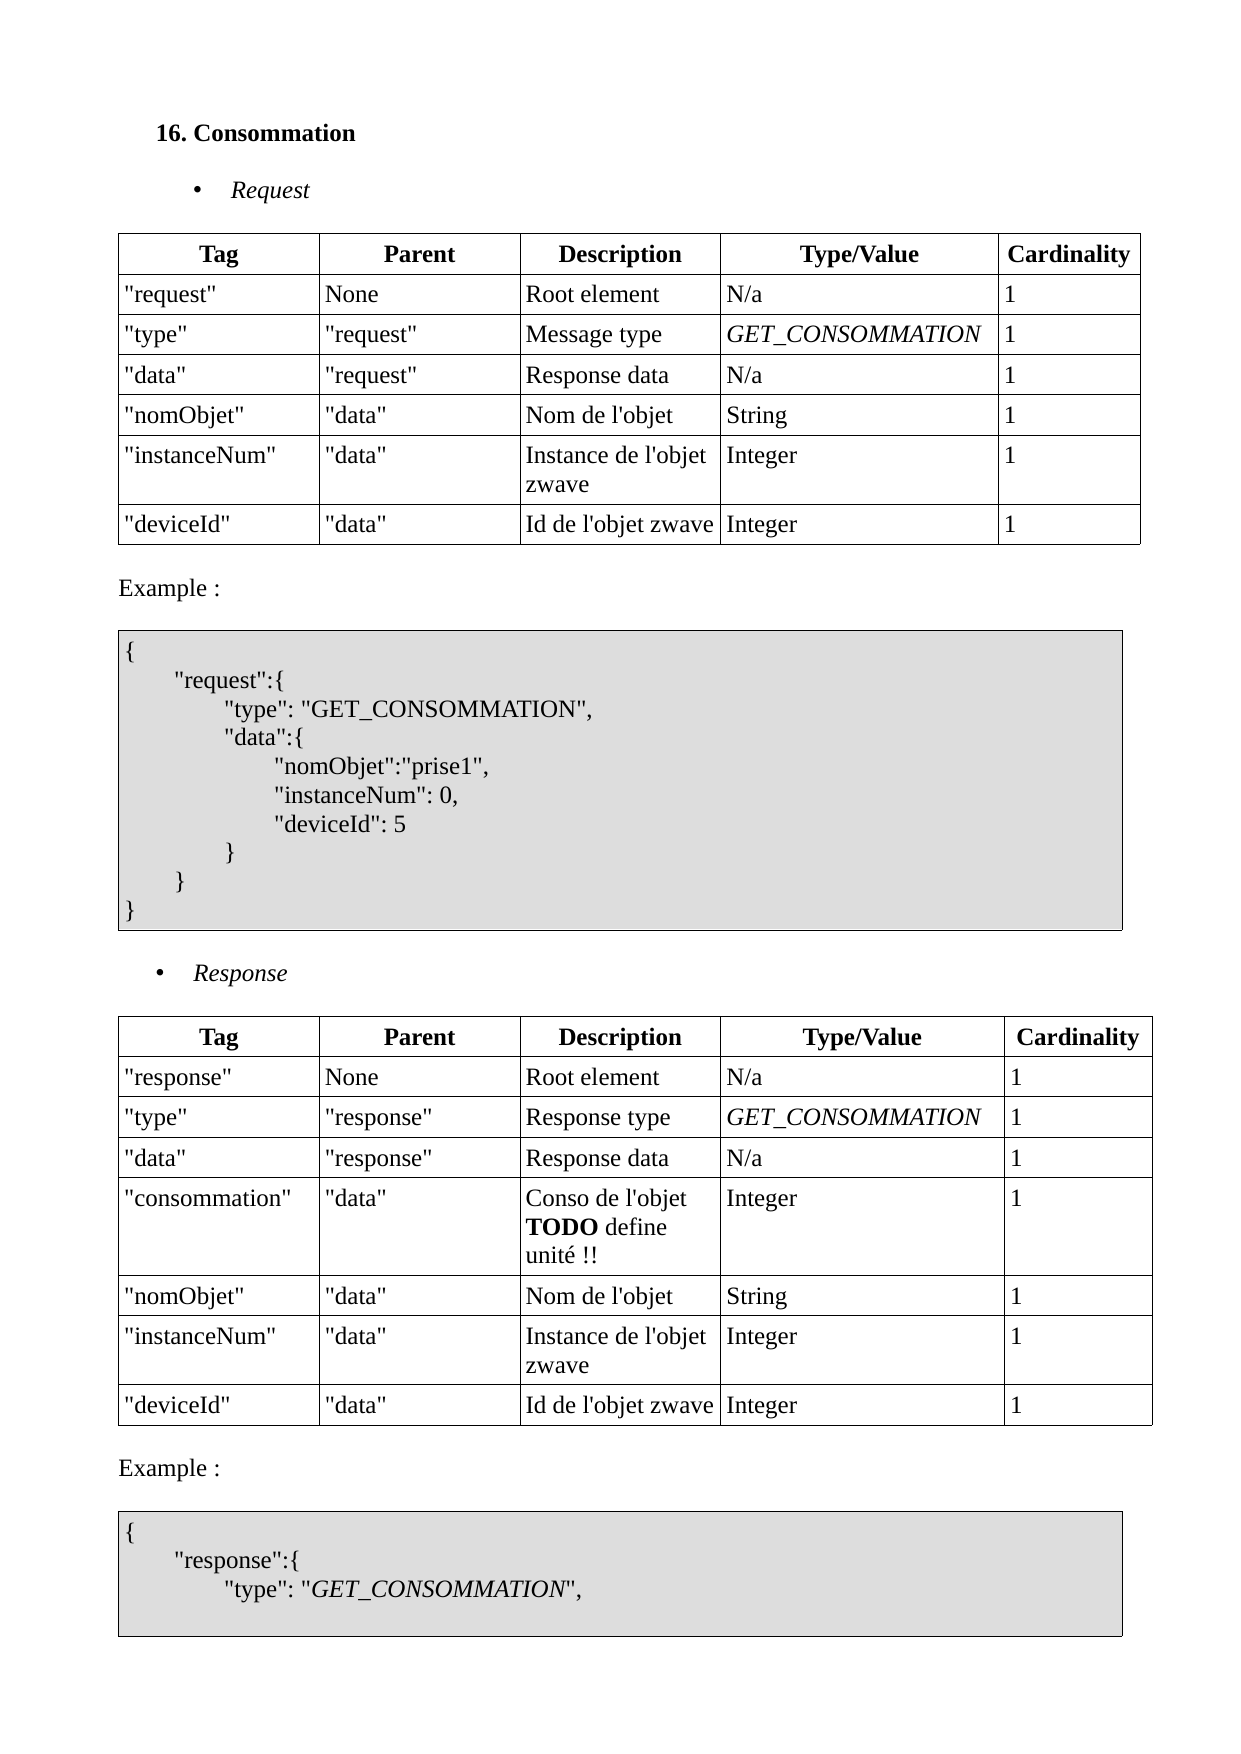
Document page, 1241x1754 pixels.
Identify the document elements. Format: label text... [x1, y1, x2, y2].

text Example : [118, 573, 1122, 602]
table_cell "data" [320, 505, 520, 544]
text Example : [118, 1453, 1122, 1482]
table_header Tag [119, 1017, 319, 1056]
table_cell N/a [721, 1138, 1004, 1177]
table_cell GET_CONSOMMATION [721, 1097, 1004, 1137]
table_cell 1 [1005, 1276, 1152, 1315]
table_cell "data" [320, 1316, 520, 1384]
table_header Parent [320, 1017, 520, 1056]
table_cell 1 [1005, 1057, 1152, 1096]
table_header Cardinality [1005, 1017, 1152, 1056]
table_cell "data" [320, 395, 520, 435]
table_cell 1 [999, 355, 1140, 394]
table_cell Integer [721, 436, 998, 504]
table_cell N/a [721, 1057, 1004, 1096]
table_cell Instance de l'objet zwave [521, 1316, 720, 1384]
list Consommation [156, 118, 1122, 147]
table_cell Integer [721, 1385, 1004, 1424]
table_cell None [320, 1057, 520, 1096]
table_header Tag [119, 234, 319, 273]
table_cell Response data [521, 1138, 720, 1177]
table_cell Instance de l'objet zwave [521, 436, 720, 504]
table_cell N/a [721, 275, 998, 314]
table_cell "deviceId" [119, 505, 319, 544]
table_cell 1 [999, 505, 1140, 544]
table_cell 1 [999, 436, 1140, 504]
table_cell Message type [521, 315, 720, 354]
table_header Description [521, 1017, 720, 1056]
table_cell String [721, 1276, 1004, 1315]
table_cell GET_CONSOMMATION [721, 315, 998, 354]
table_cell 1 [999, 395, 1140, 435]
table_cell Response data [521, 355, 720, 394]
table_cell "deviceId" [119, 1385, 319, 1424]
table_cell N/a [721, 355, 998, 394]
table_cell "request" [320, 355, 520, 394]
table_cell "instanceNum" [119, 1316, 319, 1384]
table_cell 1 [1005, 1316, 1152, 1384]
table_header Cardinality [999, 234, 1140, 273]
table_cell Response type [521, 1097, 720, 1137]
table_cell "instanceNum" [119, 436, 319, 504]
table_cell Id de l'objet zwave [521, 505, 720, 544]
table_cell "type" [119, 315, 319, 354]
table_cell "nomObjet" [119, 1276, 319, 1315]
table_cell "data" [320, 1276, 520, 1315]
table_cell Root element [521, 1057, 720, 1096]
table_cell Nom de l'objet [521, 1276, 720, 1315]
table_cell "consommation" [119, 1178, 319, 1275]
table_header Type/Value [721, 1017, 1004, 1056]
table_cell "request" [320, 315, 520, 354]
table_cell "nomObjet" [119, 395, 319, 435]
table_cell Integer [721, 1178, 1004, 1275]
table_cell "response" [320, 1138, 520, 1177]
list Request [193, 176, 1122, 204]
table_cell String [721, 395, 998, 435]
table_cell 1 [1005, 1138, 1152, 1177]
table_cell Nom de l'objet [521, 395, 720, 435]
table_cell Conso de l'objet TODO define unité !! [521, 1178, 720, 1275]
table_cell "data" [320, 436, 520, 504]
table_cell "response" [320, 1097, 520, 1137]
table_cell Integer [721, 505, 998, 544]
table_header { "response":{ "type": "GET_CONSOMMATION", [119, 1512, 1122, 1636]
table_cell "response" [119, 1057, 319, 1096]
table_cell "request" [119, 275, 319, 314]
list Response [156, 958, 1122, 987]
table_header Parent [320, 234, 520, 273]
table_cell "type" [119, 1097, 319, 1137]
table_cell 1 [999, 275, 1140, 314]
table_cell 1 [1005, 1178, 1152, 1275]
table_header Description [521, 234, 720, 273]
table_cell 1 [1005, 1385, 1152, 1424]
table_cell None [320, 275, 520, 314]
table_cell Root element [521, 275, 720, 314]
table_cell "data" [320, 1178, 520, 1275]
table_cell "data" [320, 1385, 520, 1424]
table_header Type/Value [721, 234, 998, 273]
table_cell Integer [721, 1316, 1004, 1384]
table_header { "request":{ "type": "GET_CONSOMMATION", "data":{ "nomObjet":"prise1", "instanceNum": 0, "deviceId": 5 } } } [119, 631, 1122, 929]
table_cell 1 [1005, 1097, 1152, 1137]
table_cell Id de l'objet zwave [521, 1385, 720, 1424]
table_cell "data" [119, 355, 319, 394]
table_cell 1 [999, 315, 1140, 354]
table_cell "data" [119, 1138, 319, 1177]
